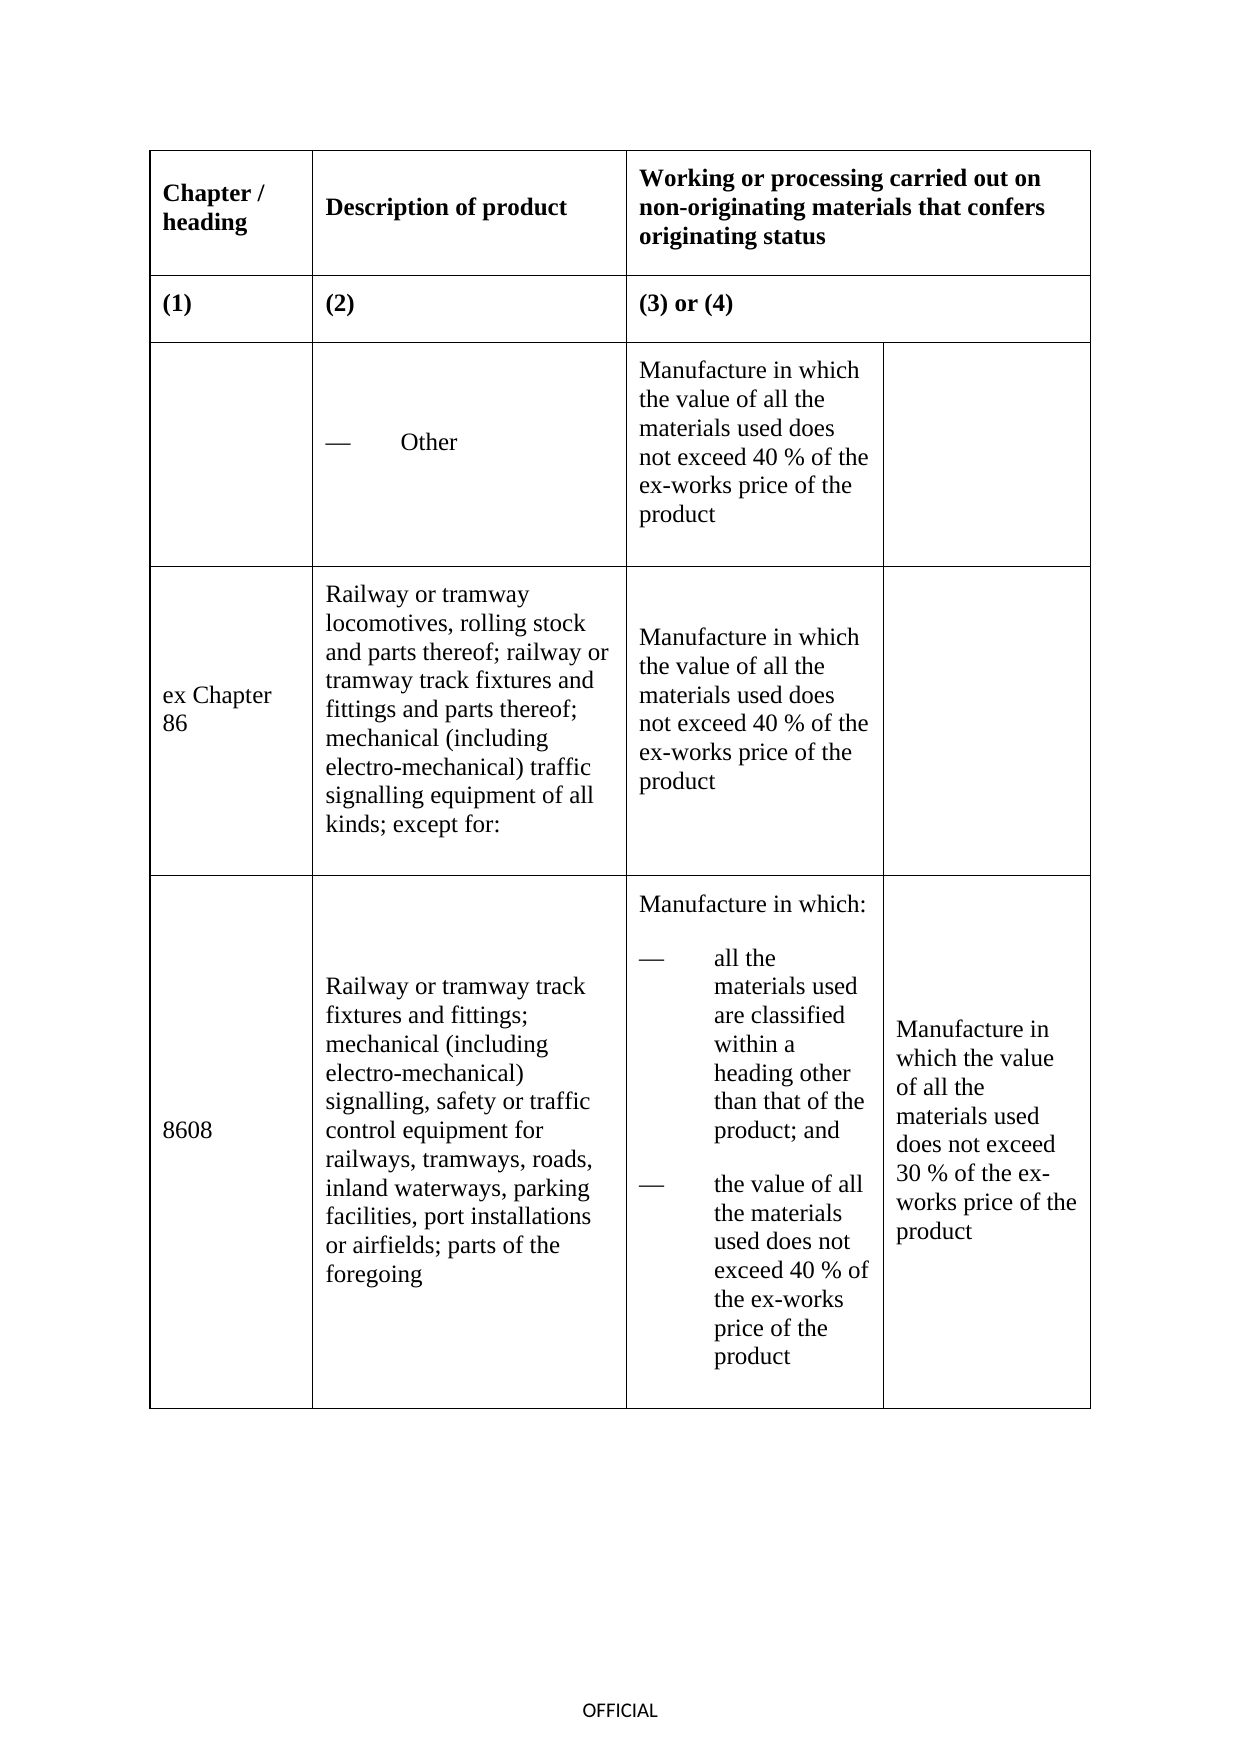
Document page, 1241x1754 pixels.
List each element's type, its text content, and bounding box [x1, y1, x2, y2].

table_cell 8608 [151, 876, 312, 1408]
table_cell (3) or (4) [627, 276, 1090, 342]
table_cell Railway or tramway locomotives, rolling stock and parts thereof; railway or tramway track fixtures and fittings and parts thereof; mechanical (including electro‐mechanical) traffic signalling equipment of all kinds; except for: [313, 567, 626, 875]
table_header Description of product [313, 151, 626, 275]
table_cell [884, 567, 1090, 875]
table_cell (1) [151, 276, 312, 342]
table_cell ex Chapter 86 [151, 567, 312, 875]
table_cell Manufacture in which the value of all the materials used does not exceed 40 % of the ex‐works price of the product [627, 343, 883, 566]
table_cell Manufacture in which: — all the materials used are classified within a heading other than that of the product; and — the value of all the materials used does not exceed 40 % of the ex‐works price of the product [627, 876, 883, 1408]
table_cell — Other [313, 343, 626, 566]
table_cell Manufacture in which the value of all the materials used does not exceed 40 % of the ex‐works price of the product [627, 567, 883, 875]
table_cell [884, 343, 1090, 566]
table_header Working or processing carried out on non‐originating materials that confers originating status [627, 151, 1090, 275]
table_cell Manufacture in which the value of all the materials used does not exceed 30 % of the ex‐works price of the product [884, 876, 1090, 1408]
table_cell (2) [313, 276, 626, 342]
table_header Chapter / heading [151, 151, 312, 275]
table_cell [151, 343, 312, 566]
table_cell Railway or tramway track fixtures and fittings; mechanical (including electro‐mechanical) signalling, safety or traffic control equipment for railways, tramways, roads, inland waterways, parking facilities, port installations or airfields; parts of the foregoing [313, 876, 626, 1408]
